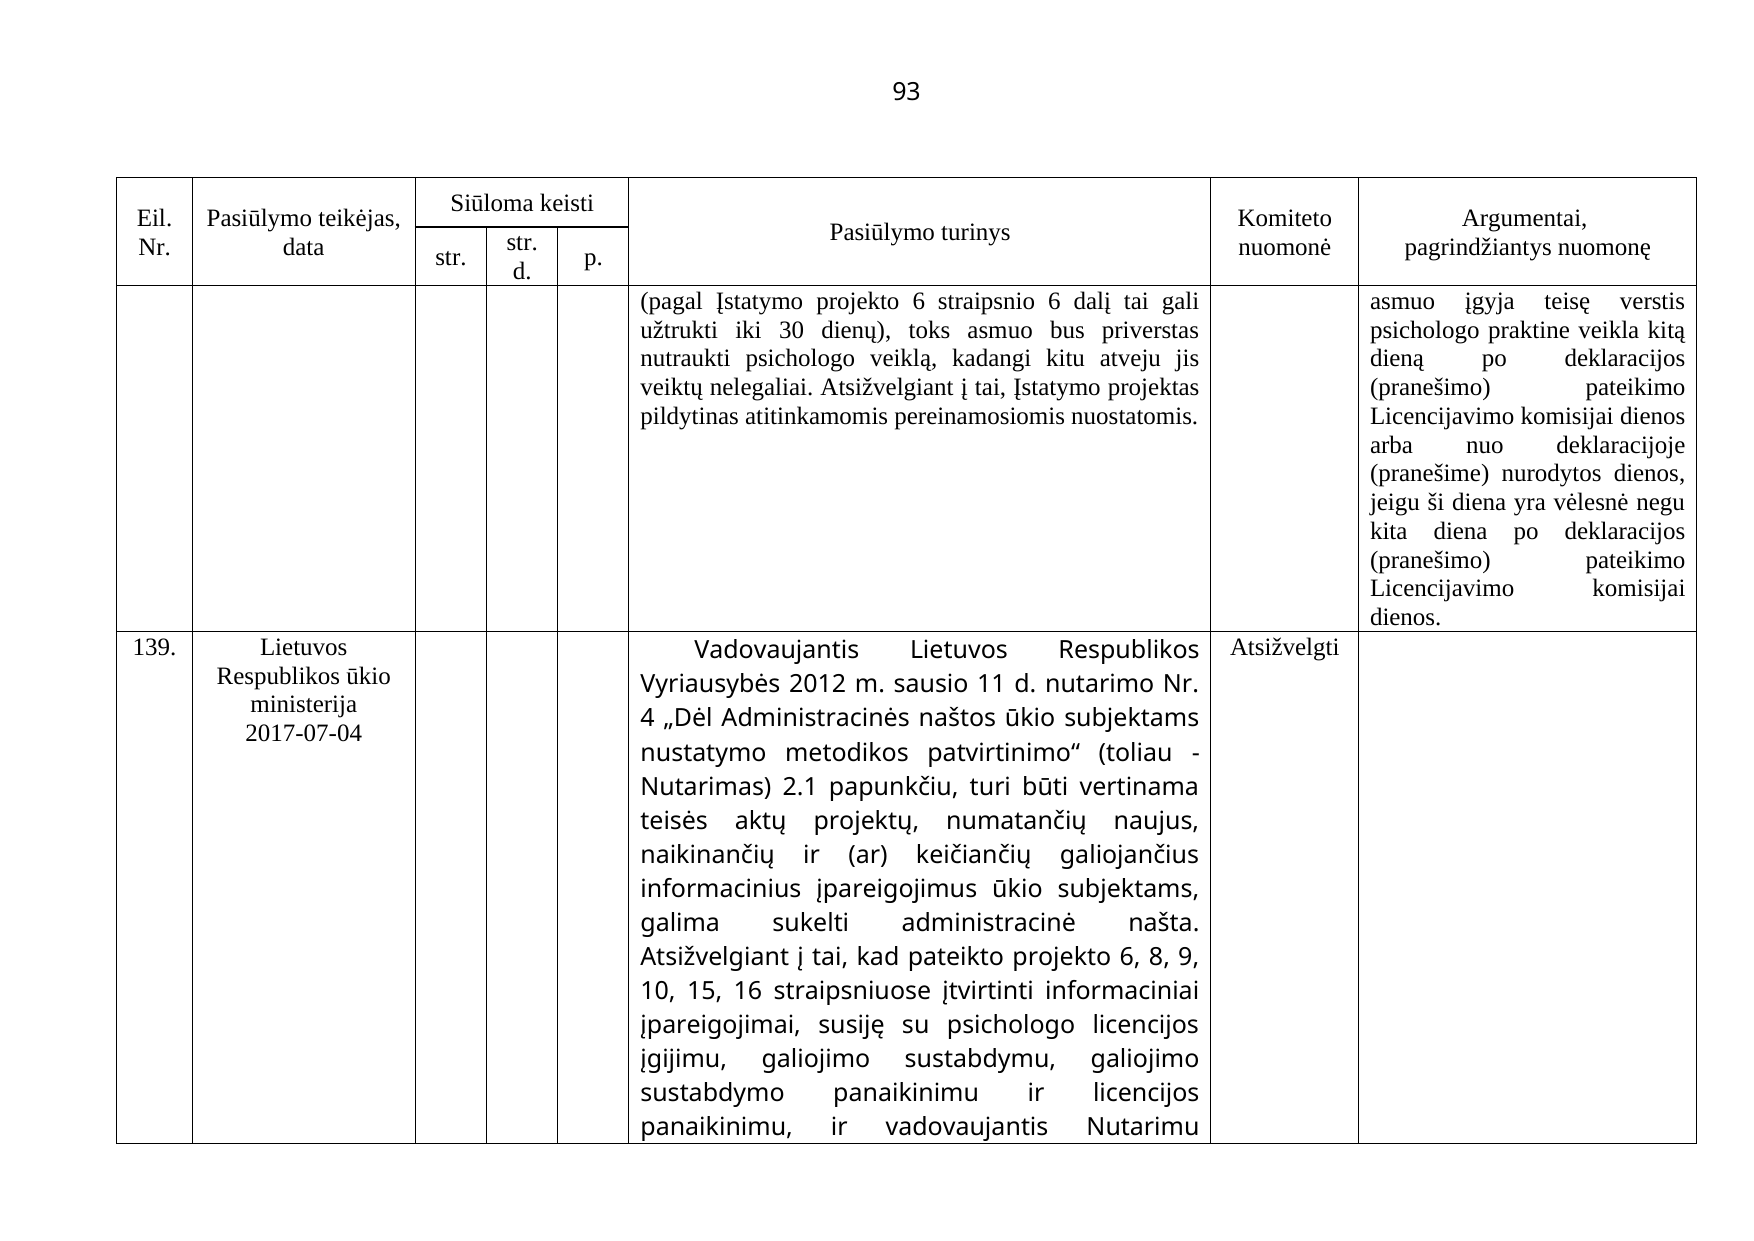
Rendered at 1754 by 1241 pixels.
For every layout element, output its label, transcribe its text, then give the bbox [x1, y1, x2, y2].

table_cell [117, 286, 192, 631]
table_header Pasiūlymo turinys [629, 178, 1210, 285]
table_cell [487, 632, 557, 1143]
table_cell [487, 286, 557, 631]
table_cell Lietuvos Respublikos ūkio ministerija 2017-07-04 [193, 632, 415, 1143]
table_cell [1359, 632, 1696, 1143]
table_header Argumentai, pagrindžiantys nuomonę [1359, 178, 1696, 285]
table_cell p. [558, 228, 628, 285]
table_cell str. [416, 228, 486, 285]
table_header Pasiūlymo teikėjas, data [193, 178, 415, 285]
table_cell [558, 286, 628, 631]
table_cell [416, 286, 486, 631]
table_cell (pagal Įstatymo projekto 6 straipsnio 6 dalį tai gali užtrukti iki 30 dienų), toks asmuo bus priverstas nutraukti psichologo veiklą, kadangi kitu atveju jis veiktų nelegaliai. Atsižvelgiant į tai, Įstatymo projektas pildytinas atitinkamomis pereinamosiomis nuostatomis. [629, 286, 1210, 631]
table_cell asmuo įgyja teisę verstis psichologo praktine veikla kitą dieną po deklaracijos (pranešimo) pateikimo Licencijavimo komisijai dienos arba nuo deklaracijoje (pranešime) nurodytos dienos, jeigu ši diena yra vėlesnė negu kita diena po deklaracijos (pranešimo) pateikimo Licencijavimo komisijai dienos. [1359, 286, 1696, 631]
table_cell Vadovaujantis Lietuvos Respublikos Vyriausybės 2012 m. sausio 11 d. nutarimo Nr. 4 „Dėl Administracinės naštos ūkio subjektams nustatymo metodikos patvirtinimo“ (toliau ‑ Nutarimas) 2.1 papunkčiu, turi būti vertinama teisės aktų projektų, numatančių naujus, naikinančių ir (ar) keičiančių galiojančius informacinius įpareigojimus ūkio subjektams, galima sukelti administracinė našta. Atsižvelgiant į tai, kad pateikto projekto 6, 8, 9, 10, 15, 16 straipsniuose įtvirtinti informaciniai įpareigojimai, susiję su psichologo licencijos įgijimu, galiojimo sustabdymu, galiojimo sustabdymo panaikinimu ir licencijos panaikinimu, ir vadovaujantis Nutarimu [629, 632, 1210, 1143]
table_header Siūloma keisti [416, 178, 628, 226]
table_cell Atsižvelgti [1211, 632, 1358, 1143]
table_header Komiteto nuomonė [1211, 178, 1358, 285]
table_cell 139. [117, 632, 192, 1143]
table_cell str. d. [487, 228, 557, 285]
table_cell [558, 632, 628, 1143]
table_header Eil. Nr. [117, 178, 192, 285]
table_cell [193, 286, 415, 631]
table_cell [1211, 286, 1358, 631]
table_cell [416, 632, 486, 1143]
